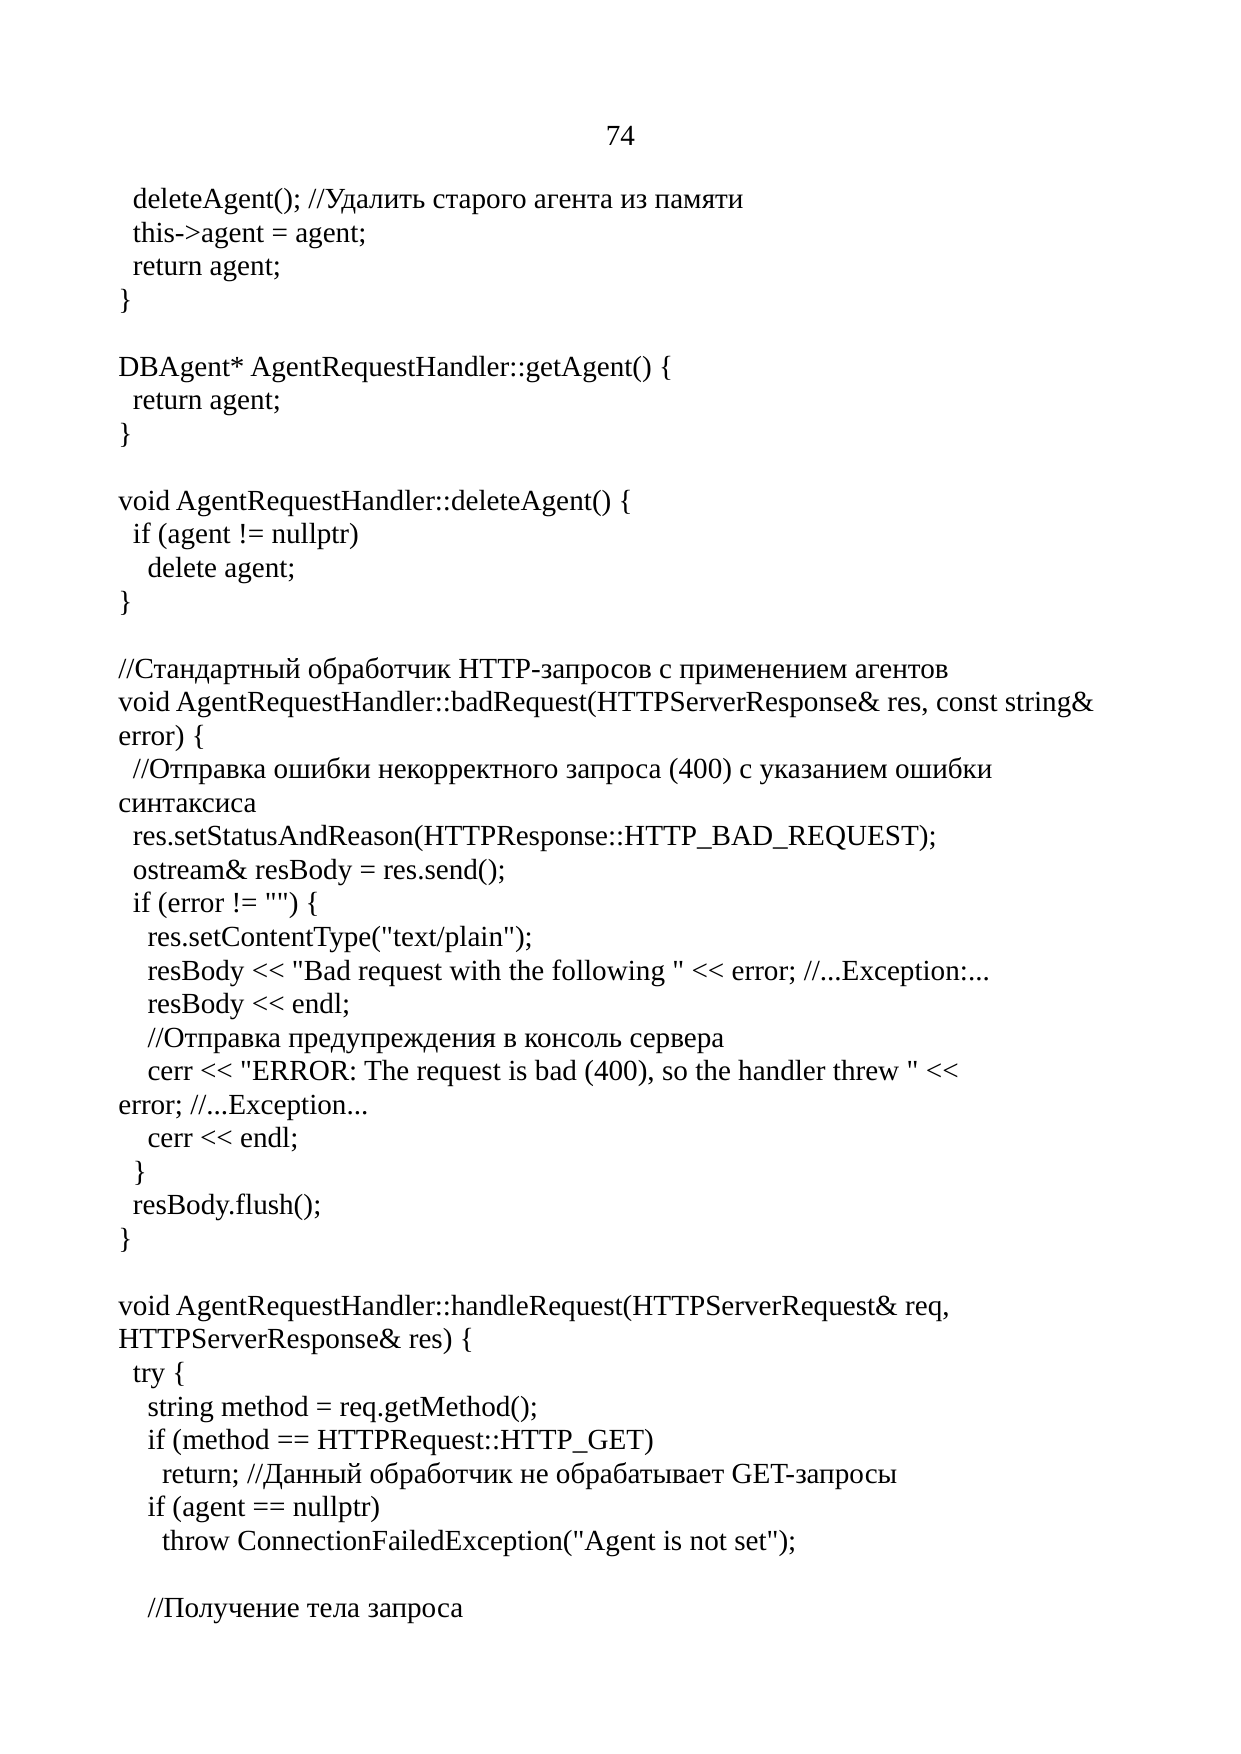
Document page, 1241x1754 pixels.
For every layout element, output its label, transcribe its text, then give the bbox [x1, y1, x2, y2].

text deleteAgent(); //Удалить старого агента из памяти this->agent = agent; return agent; } DBAgent* AgentRequestHandler::getAgent() { return agent; } void AgentRequestHandler::deleteAgent() { if (agent != nullptr) delete agent; } //Стандартный обработчик HTTP-запросов с применением агентов void AgentRequestHandler::badRequest(HTTPServerResponse& res, const string& error) { //Отправка ошибки некорректного запроса (400) с указанием ошибки синтаксиса res.setStatusAndReason(HTTPResponse::HTTP_BAD_REQUEST); ostream& resBody = res.send(); if (error != "") { res.setContentType("text/plain"); resBody << "Bad request with the following " << error; //...Exception:... resBody << endl; //Отправка предупреждения в консоль сервера cerr << "ERROR: The request is bad (400), so the handler threw " << error; //...Exception... cerr << endl; } resBody.flush(); } void AgentRequestHandler::handleRequest(HTTPServerRequest& req, HTTPServerResponse& res) { try { string method = req.getMethod(); if (method == HTTPRequest::HTTP_GET) return; //Данный обработчик не обрабатывает GET-запросы if (agent == nullptr) throw ConnectionFailedException("Agent is not set"); //Получение тела запроса [118, 181, 1122, 1623]
